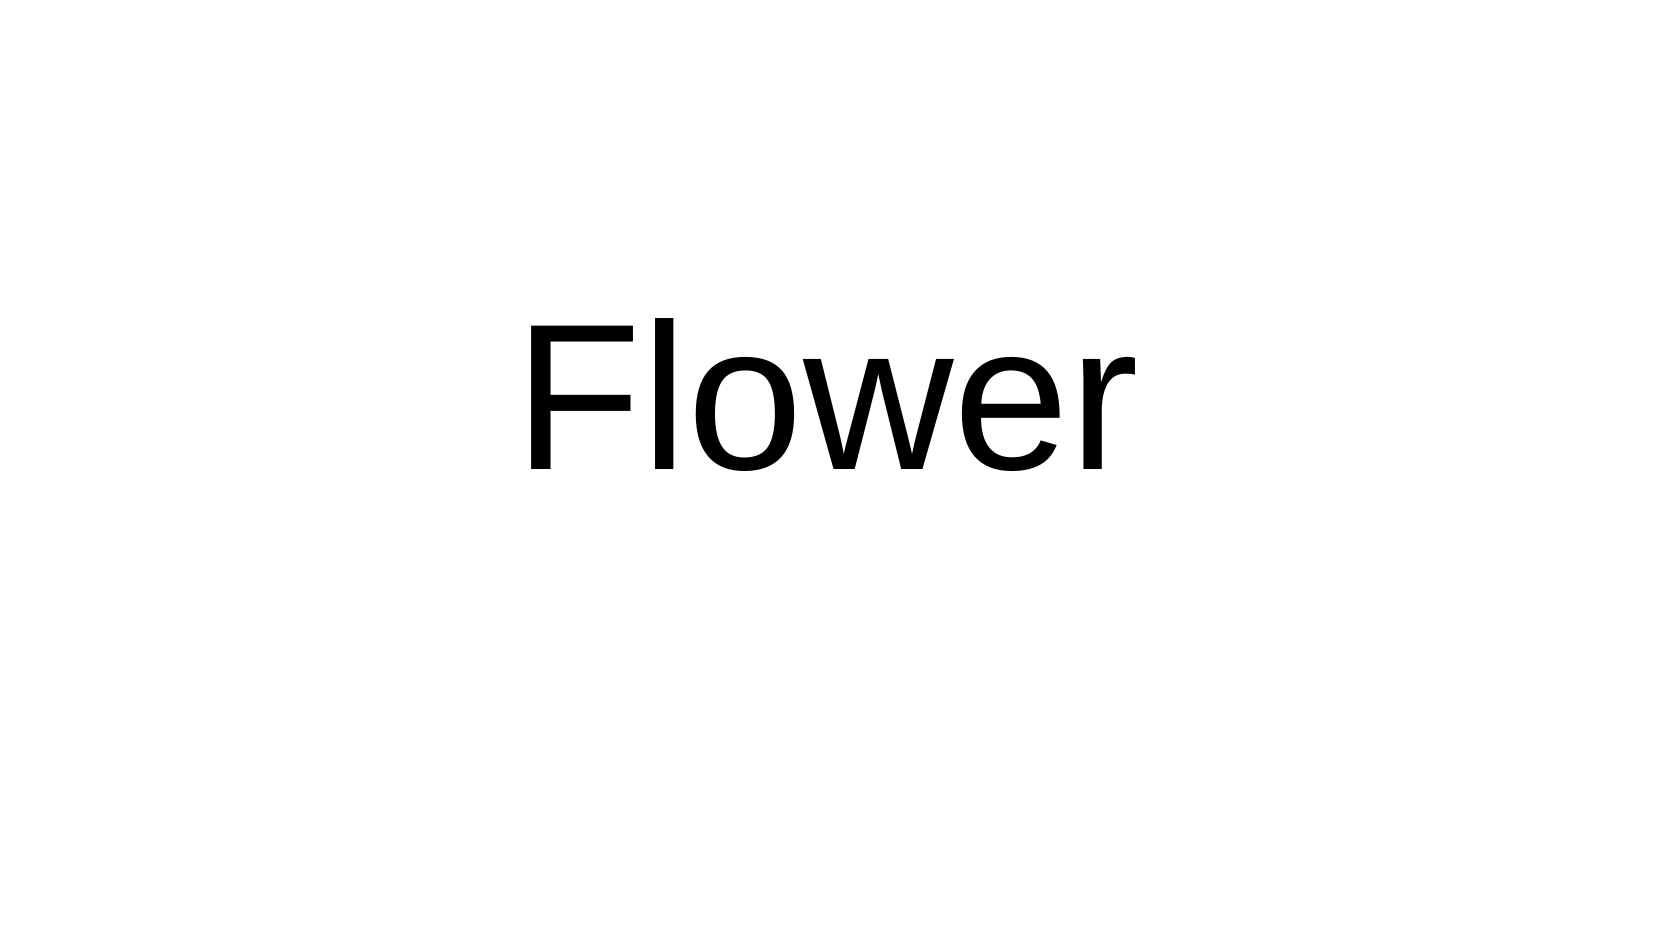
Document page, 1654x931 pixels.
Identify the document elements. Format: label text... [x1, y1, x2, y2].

subtitle Flower [82, 37, 1571, 757]
